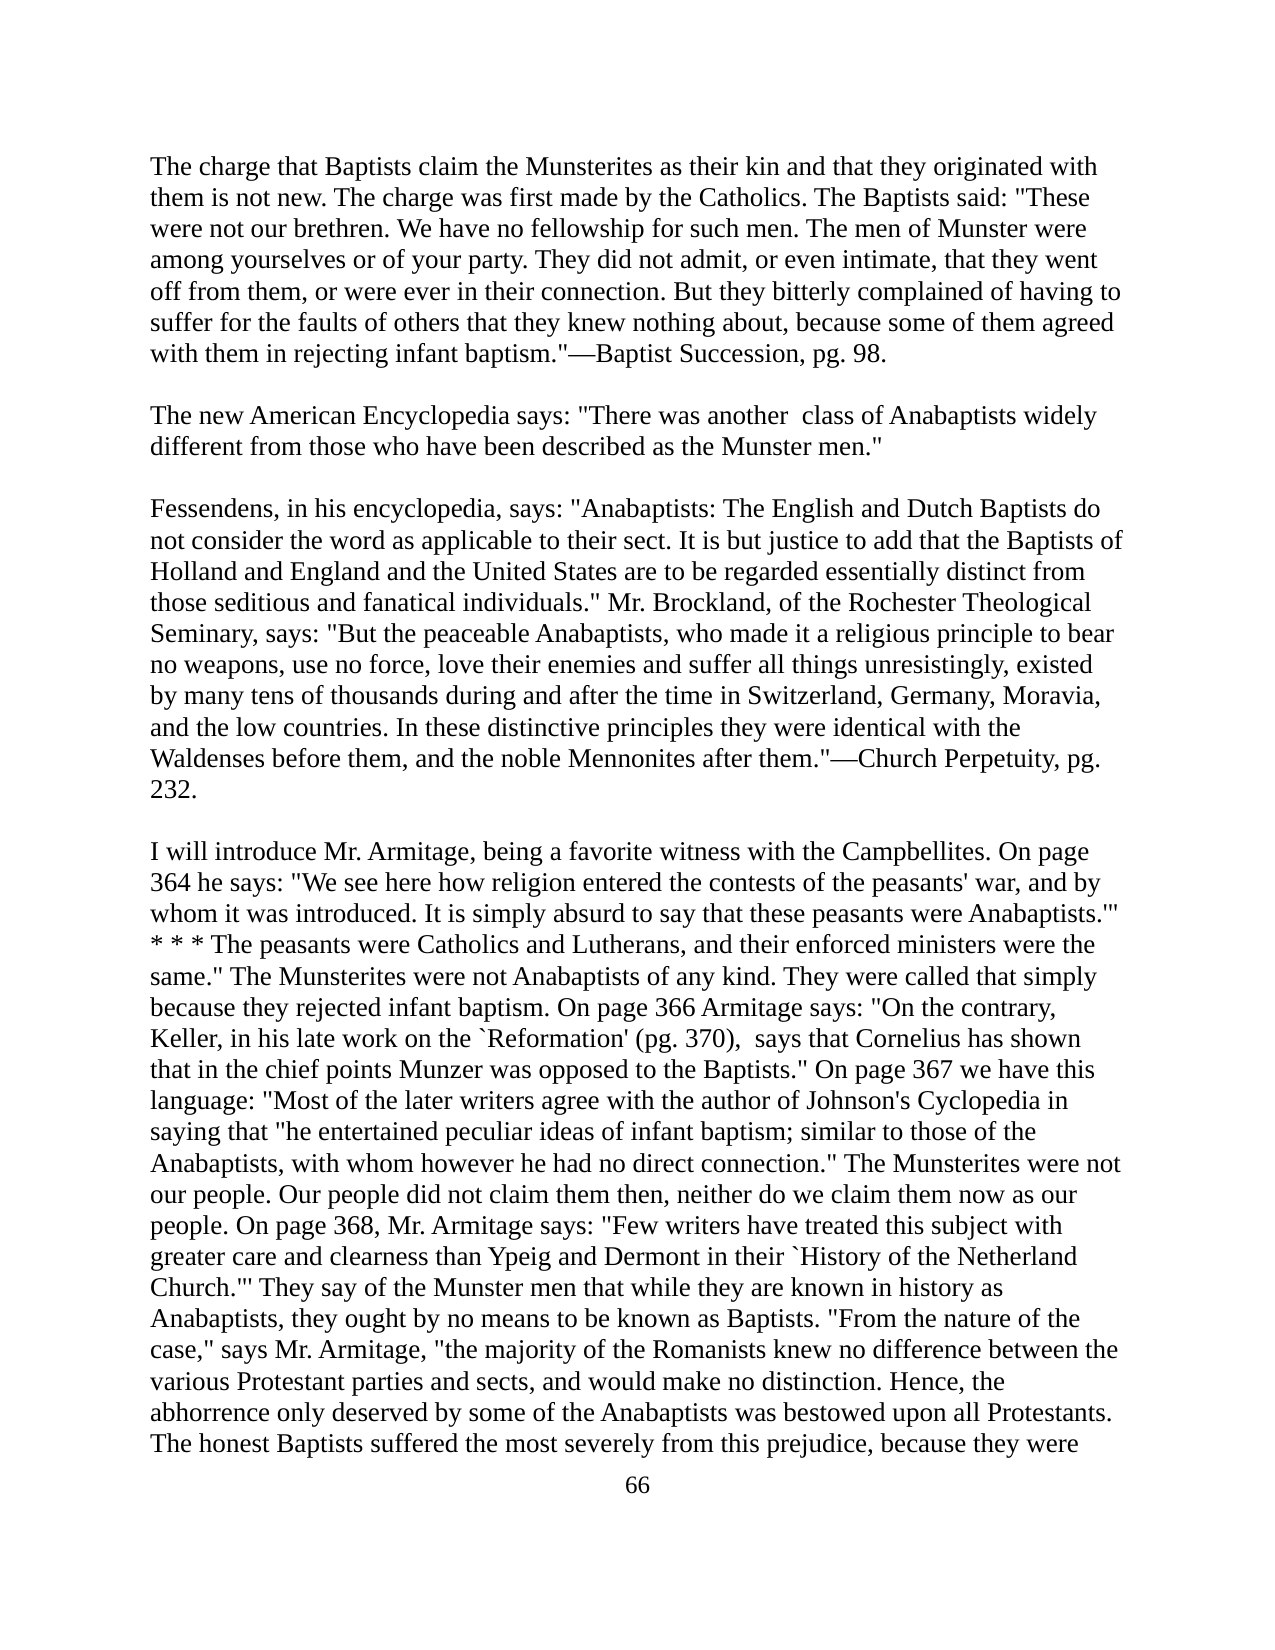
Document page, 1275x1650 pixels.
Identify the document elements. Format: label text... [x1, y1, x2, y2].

text Fessendens, in his encyclopedia, says: "Anabaptists: The English and Dutch Baptists do not consider the word as applicable to their sect. It is but justice to add that the Baptists of Holland and England and the United States are to be regarded essentially distinct from those seditious and fanatical individuals." Mr. Brockland, of the Rochester Theological Seminary, says: "But the peaceable Anabaptists, who made it a religious principle to bear no weapons, use no force, love their enemies and suffer all things unresistingly, existed by many tens of thousands during and after the time in Switzerland, Germany, Moravia, and the low countries. In these distinctive principles they were identical with the Waldenses before them, and the noble Mennonites after them."—Church Perpetuity, pg. 232. [150, 493, 1125, 804]
text I will introduce Mr. Armitage, being a favorite witness with the Campbellites. On page 364 he says: "We see here how religion entered the contests of the peasants' war, and by whom it was introduced. It is simply absurd to say that these peasants were Anabaptists.'" * * * The peasants were Catholics and Lutherans, and their enforced ministers were the same." The Munsterites were not Anabaptists of any kind. They were called that simply because they rejected infant baptism. On page 366 Armitage says: "On the contrary, Keller, in his late work on the `Reformation' (pg. 370), says that Cornelius has shown that in the chief points Munzer was opposed to the Baptists." On page 367 we have this language: "Most of the later writers agree with the author of Johnson's Cyclopedia in saying that "he entertained peculiar ideas of infant baptism; similar to those of the Anabaptists, with whom however he had no direct connection." The Munsterites were not our people. Our people did not claim them then, neither do we claim them now as our people. On page 368, Mr. Armitage says: "Few writers have treated this subject with greater care and clearness than Ypeig and Dermont in their `History of the Netherland Church."' They say of the Munster men that while they are known in history as Anabaptists, they ought by no means to be known as Baptists. "From the nature of the case," says Mr. Armitage, "the majority of the Romanists knew no difference between the various Protestant parties and sects, and would make no distinction. Hence, the abhorrence only deserved by some of the Anabaptists was bestowed upon all Protestants. The honest Baptists suffered the most severely from this prejudice, because they were [150, 835, 1125, 1458]
text The new American Encyclopedia says: "There was another class of Anabaptists widely different from those who have been described as the Munster men." [150, 399, 1125, 461]
text The charge that Baptists claim the Munsterites as their kin and that they originated with them is not new. The charge was first made by the Catholics. The Baptists said: "These were not our brethren. We have no fellowship for such men. The men of Munster were among yourselves or of your party. They did not admit, or even intimate, that they went off from them, or were ever in their connection. But they bitterly complained of having to suffer for the faults of others that they knew nothing about, because some of them agreed with them in rejecting infant baptism."—Baptist Succession, pg. 98. [150, 150, 1125, 368]
